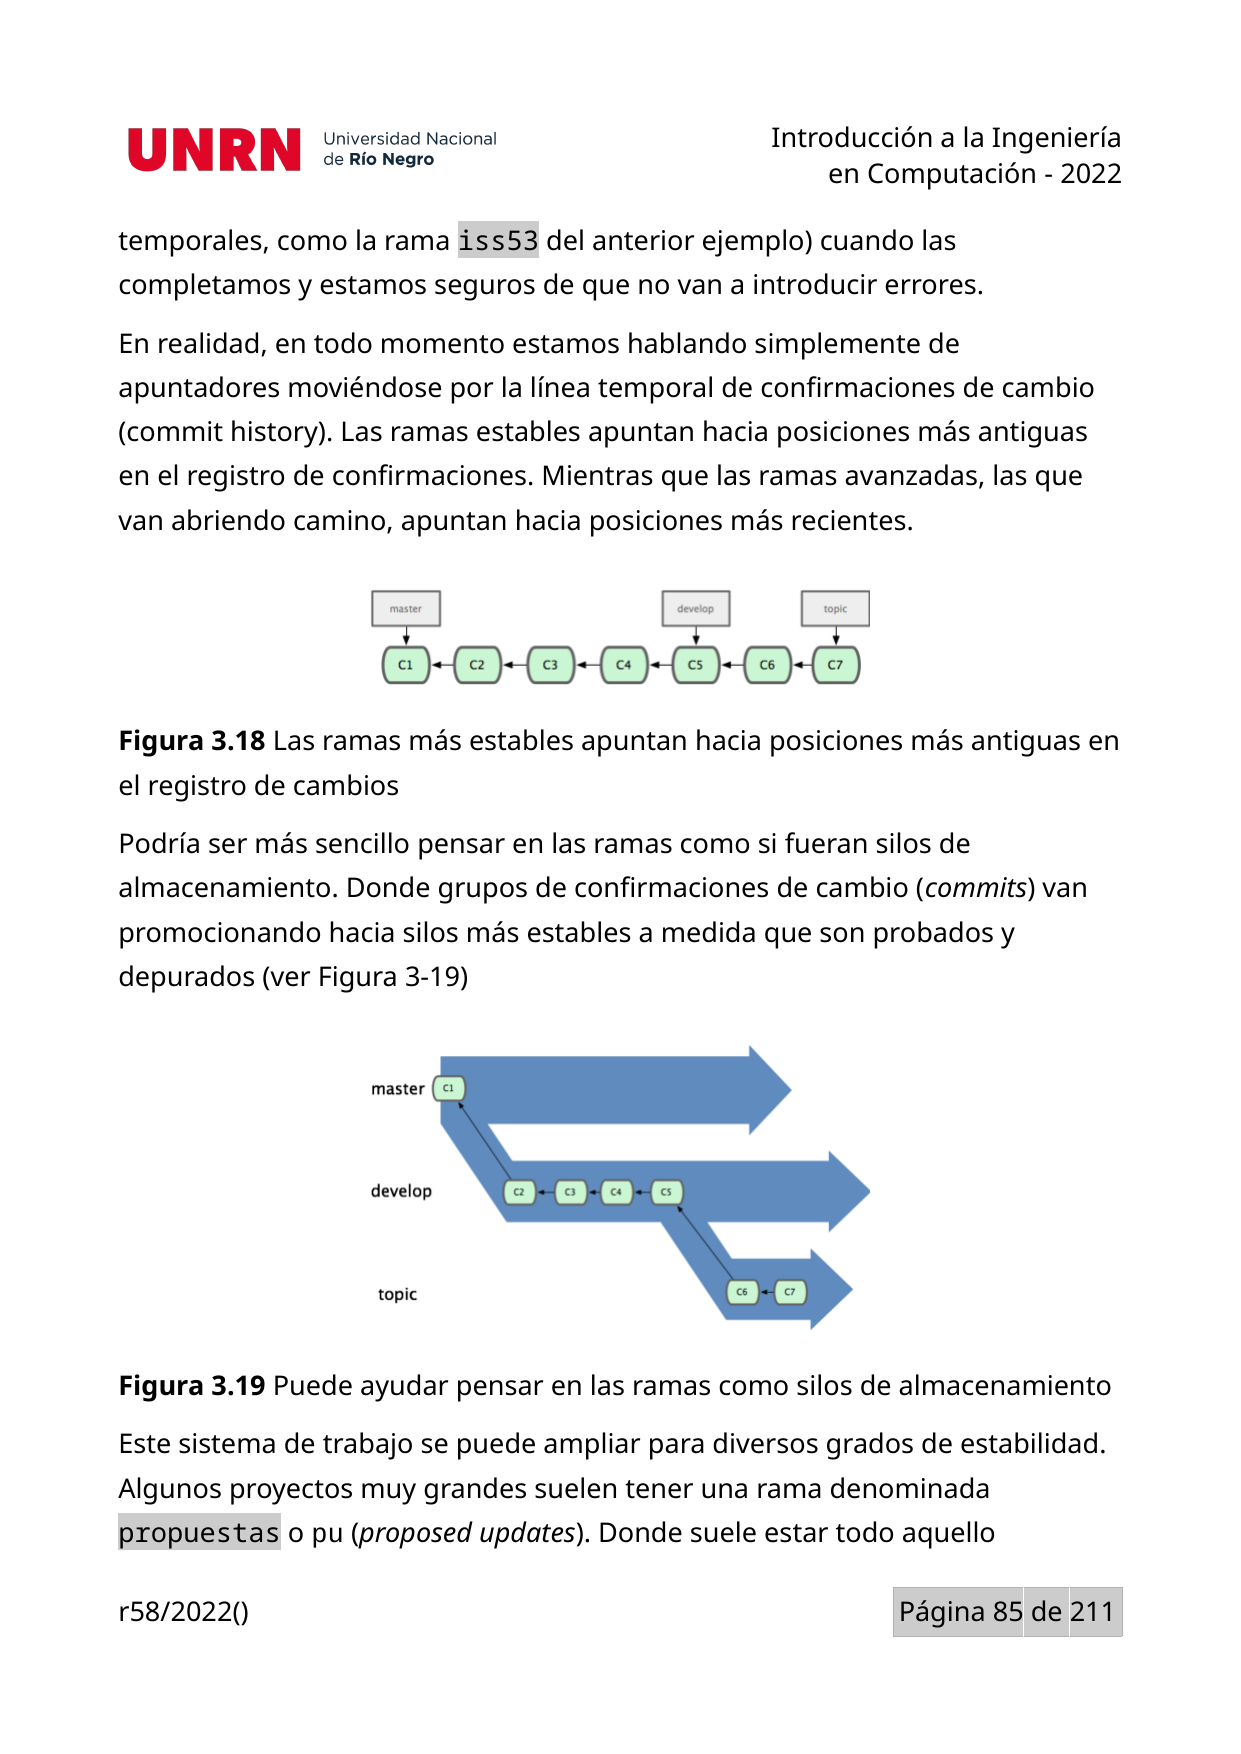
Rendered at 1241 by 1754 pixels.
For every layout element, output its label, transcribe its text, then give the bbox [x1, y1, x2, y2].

text Figura 3.18 Las ramas más estables apuntan hacia posiciones más antiguas en el registro de cambios [118, 560, 1122, 803]
text temporales, como la rama iss53 del anterior ejemplo) cuando las completamos y estamos seguros de que no van a introducir errores. [118, 221, 1122, 302]
picture [118, 118, 505, 180]
text Figura 3.19 Puede ayudar pensar en las ramas como silos de almacenamiento [118, 1016, 1122, 1403]
text Podría ser más sencillo pensar en las ramas como si fueran silos de almacenamiento. Donde grupos de confirmaciones de cambio (commits) van promocionando hacia silos más estables a medida que son probados y depurados (ver Figura 3-19) [118, 825, 1122, 994]
picture [370, 589, 870, 686]
text Este sistema de trabajo se puede ampliar para diversos grados de estabilidad. Algunos proyectos muy grandes suelen tener una rama denominada propuestas o pu (proposed updates). Donde suele estar todo aquello [118, 1425, 1122, 1550]
picture [370, 1045, 870, 1330]
text En realidad, en todo momento estamos hablando simplemente de apuntadores moviéndose por la línea temporal de confirmaciones de cambio (commit history). Las ramas estables apuntan hacia posiciones más antiguas en el registro de confirmaciones. Mientras que las ramas avanzadas, las que van abriendo camino, apuntan hacia posiciones más recientes. [118, 324, 1122, 538]
